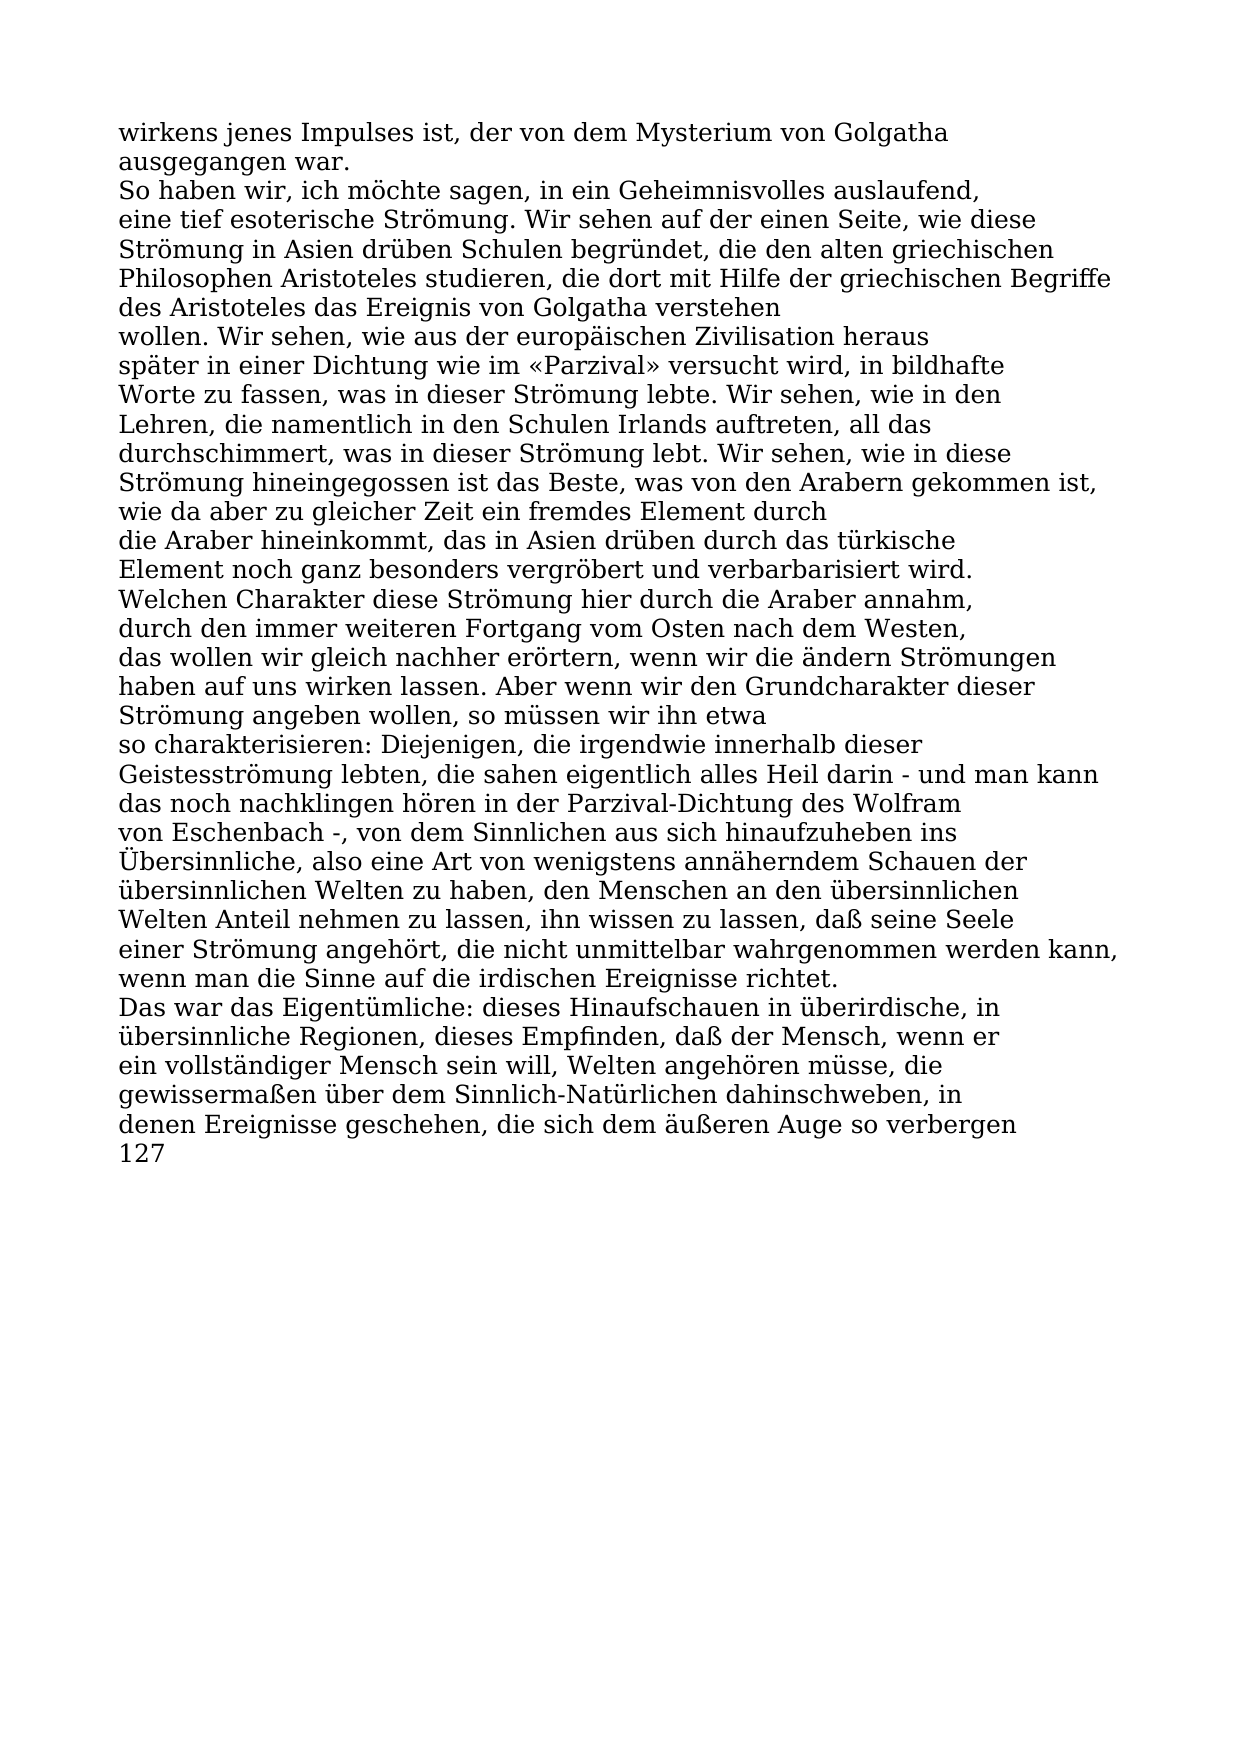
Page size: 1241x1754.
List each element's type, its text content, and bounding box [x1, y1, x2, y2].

text das wollen wir gleich nachher erörtern, wenn wir die ändern Strömungen haben auf uns wirken lassen. Aber wenn wir den Grundcharakter dieser Strömung angeben wollen, so müssen wir ihn etwa [118, 643, 1122, 731]
text von Eschenbach -, von dem Sinnlichen aus sich hinaufzuheben ins Übersinnliche, also eine Art von wenigstens annäherndem Schauen der [118, 818, 1122, 876]
text Welchen Charakter diese Strömung hier durch die Araber annahm, [118, 585, 1122, 614]
text Strömung hineingegossen ist das Beste, was von den Arabern gekommen ist, wie da aber zu gleicher Zeit ein fremdes Element durch [118, 468, 1122, 526]
text einer Strömung angehört, die nicht unmittelbar wahrgenommen werden kann, wenn man die Sinne auf die irdischen Ereignisse richtet. [118, 935, 1122, 993]
text denen Ereignisse geschehen, die sich dem äußeren Auge so verbergen [118, 1110, 1122, 1139]
text wollen. Wir sehen, wie aus der europäischen Zivilisation heraus [118, 322, 1122, 351]
text Element noch ganz besonders vergröbert und verbarbarisiert wird. [118, 556, 1122, 585]
text die Araber hineinkommt, das in Asien drüben durch das türkische [118, 526, 1122, 556]
text wirkens jenes Impulses ist, der von dem Mysterium von Golgatha [118, 118, 1122, 147]
text eine tief esoterische Strömung. Wir sehen auf der einen Seite, wie diese [118, 206, 1122, 235]
text 127 [118, 1139, 1122, 1168]
text übersinnliche Regionen, dieses Empfinden, daß der Mensch, wenn er [118, 1022, 1122, 1051]
text Das war das Eigentümliche: dieses Hinaufschauen in überirdische, in [118, 993, 1122, 1022]
text gewissermaßen über dem Sinnlich-Natürlichen dahinschweben, in [118, 1081, 1122, 1110]
text das noch nachklingen hören in der Parzival-Dichtung des Wolfram [118, 789, 1122, 818]
text Worte zu fassen, was in dieser Strömung lebte. Wir sehen, wie in den [118, 381, 1122, 410]
text Welten Anteil nehmen zu lassen, ihn wissen zu lassen, daß seine Seele [118, 906, 1122, 935]
text später in einer Dichtung wie im «Parzival» versucht wird, in bildhafte [118, 351, 1122, 381]
text übersinnlichen Welten zu haben, den Menschen an den übersinnlichen [118, 876, 1122, 906]
text So haben wir, ich möchte sagen, in ein Geheimnisvolles auslaufend, [118, 176, 1122, 206]
text so charakterisieren: Diejenigen, die irgendwie innerhalb dieser Geistesströmung lebten, die sahen eigentlich alles Heil darin - und man kann [118, 731, 1122, 789]
text Strömung in Asien drüben Schulen begründet, die den alten griechischen Philosophen Aristoteles studieren, die dort mit Hilfe der griechischen Begriffe des Aristoteles das Ereignis von Golgatha verstehen [118, 235, 1122, 322]
text durch den immer weiteren Fortgang vom Osten nach dem Westen, [118, 614, 1122, 643]
text Lehren, die namentlich in den Schulen Irlands auftreten, all das durchschimmert, was in dieser Strömung lebt. Wir sehen, wie in diese [118, 410, 1122, 468]
text ausgegangen war. [118, 147, 1122, 176]
text ein vollständiger Mensch sein will, Welten angehören müsse, die [118, 1051, 1122, 1081]
